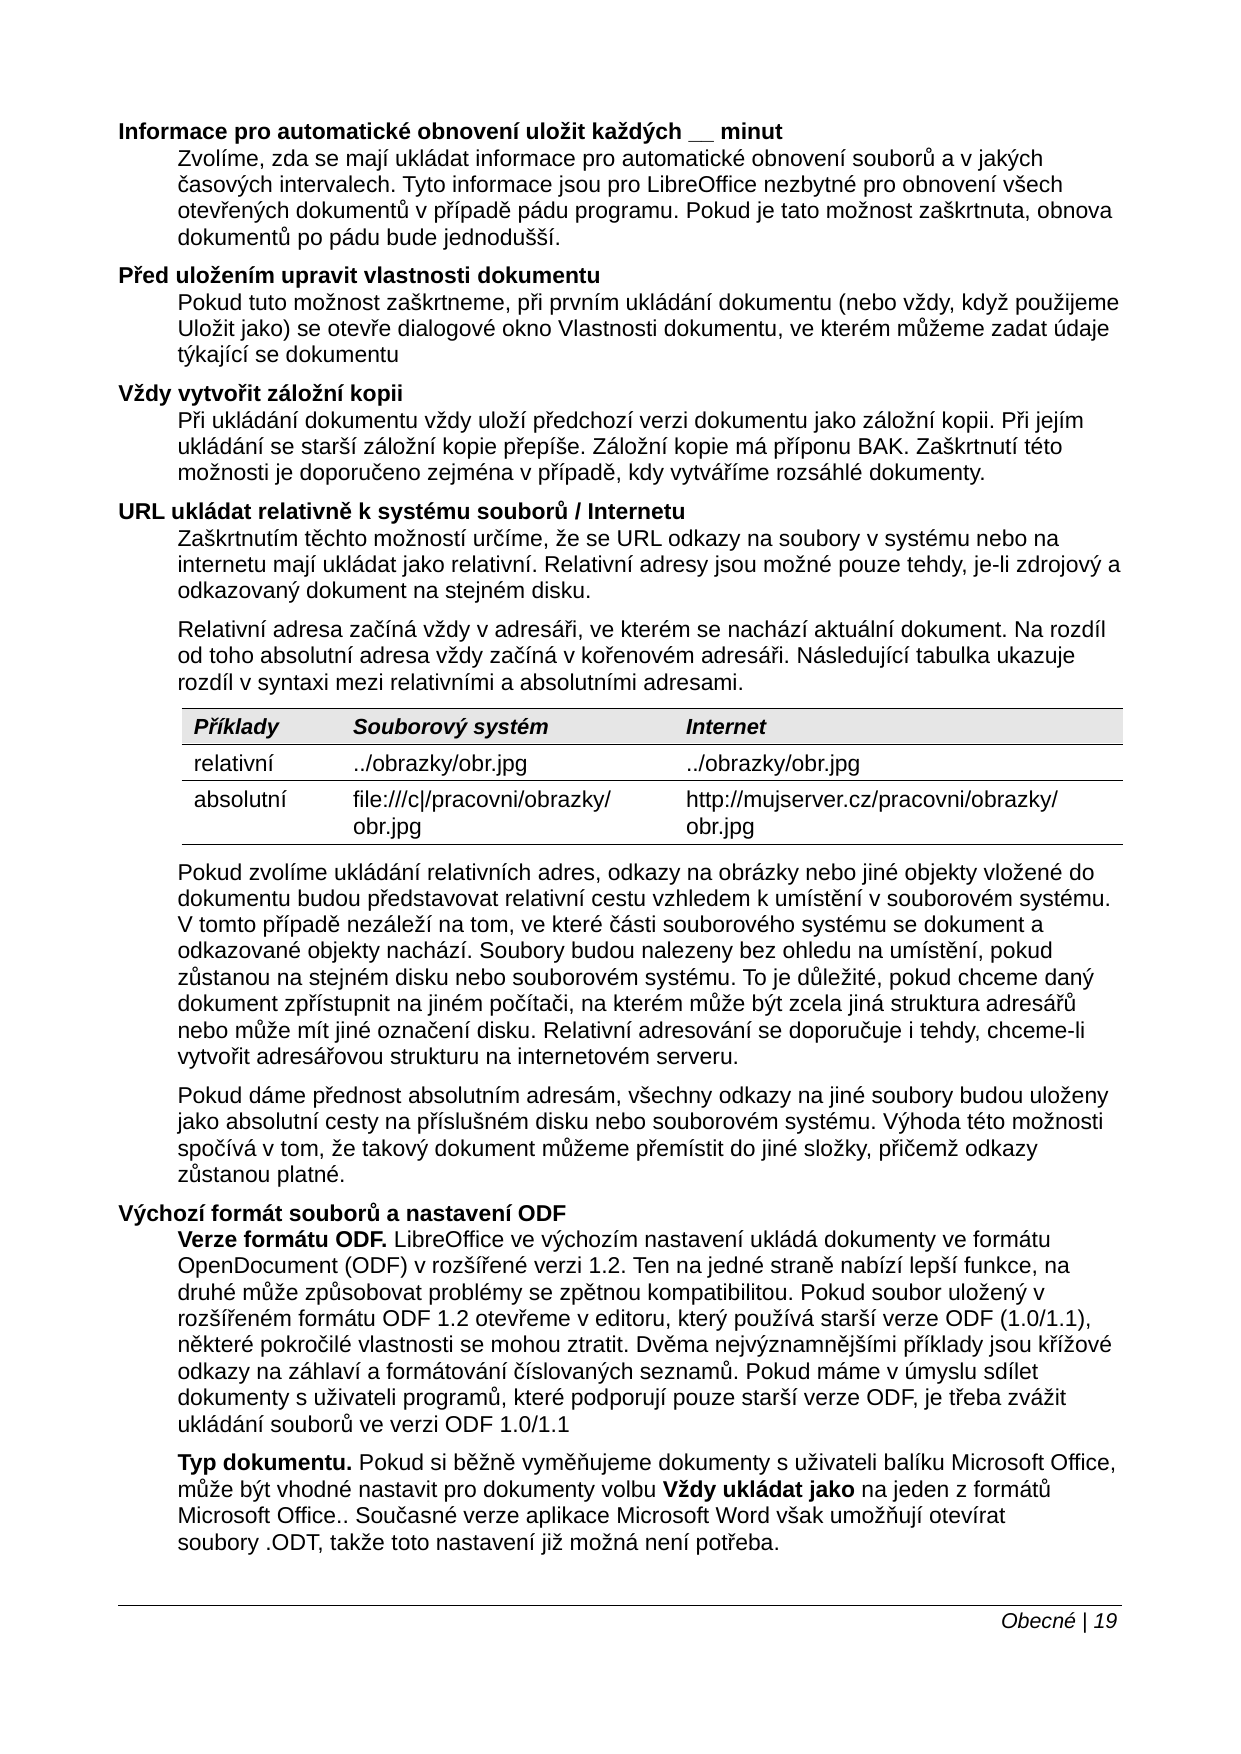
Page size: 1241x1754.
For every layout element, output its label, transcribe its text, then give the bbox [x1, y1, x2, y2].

text Vždy vytvořit záložní kopii [118, 380, 1122, 407]
table_cell relativní [182, 745, 341, 780]
text Před uložením upravit vlastnosti dokumentu [118, 262, 1122, 289]
text Zvolíme, zda se mají ukládat informace pro automatické obnovení souborů a v jakých časových intervalech. Tyto informace jsou pro LibreOffice nezbytné pro obnovení všech otevřených dokumentů v případě pádu programu. Pokud je tato možnost zaškrtnuta, obnova dokumentů po pádu bude jednodušší. [177, 144, 1122, 250]
table_header Souborový systém [341, 709, 674, 743]
text Verze formátu ODF. LibreOffice ve výchozím nastavení ukládá dokumenty ve formátu OpenDocument (ODF) v rozšířené verzi 1.2. Ten na jedné straně nabízí lepší funkce, na druhé může způsobovat problémy se zpětnou kompatibilitou. Pokud soubor uložený v rozšířeném formátu ODF 1.2 otevřeme v editoru, který používá starší verze ODF (1.0/1.1), některé pokročilé vlastnosti se mohou ztratit. Dvěma nejvýznamnějšími příklady jsou křížové odkazy na záhlaví a formátování číslovaných seznamů. Pokud máme v úmyslu sdílet dokumenty s uživateli programů, které podporují pouze starší verze ODF, je třeba zvážit ukládání souborů ve verzi ODF 1.0/1.1 [177, 1226, 1122, 1437]
text URL ukládat relativně k systému souborů / Internetu [118, 498, 1122, 524]
text Při ukládání dokumentu vždy uloží předchozí verzi dokumentu jako záložní kopii. Při jejím ukládání se starší záložní kopie přepíše. Záložní kopie má příponu BAK. Zaškrtnutí této možnosti je doporučeno zejména v případě, kdy vytváříme rozsáhlé dokumenty. [177, 407, 1122, 486]
text Pokud zvolíme ukládání relativních adres, odkazy na obrázky nebo jiné objekty vložené do dokumentu budou představovat relativní cestu vzhledem k umístění v souborovém systému. V tomto případě nezáleží na tom, ve které části souborového systému se dokument a odkazované objekty nachází. Soubory budou nalezeny bez ohledu na umístění, pokud zůstanou na stejném disku nebo souborovém systému. To je důležité, pokud chceme daný dokument zpřístupnit na jiném počítači, na kterém může být zcela jiná struktura adresářů nebo může mít jiné označení disku. Relativní adresování se doporučuje i tehdy, chceme-li vytvořit adresářovou strukturu na internetovém serveru. [177, 858, 1122, 1069]
text Výchozí formát souborů a nastavení ODF [118, 1200, 1122, 1226]
table_cell ../obrazky/obr.jpg [674, 745, 1123, 780]
table_cell ../obrazky/obr.jpg [341, 745, 674, 780]
text Relativní adresa začíná vždy v adresáři, ve kterém se nachází aktuální dokument. Na rozdíl od toho absolutní adresa vždy začíná v kořenovém adresáři. Následující tabulka ukazuje rozdíl v syntaxi mezi relativními a absolutními adresami. [177, 616, 1122, 695]
table_cell file:///c|/pracovni/obrazky/obr.jpg [341, 781, 674, 843]
table_cell absolutní [182, 781, 341, 843]
table_cell http://mujserver.cz/pracovni/obrazky/obr.jpg [674, 781, 1123, 843]
text Informace pro automatické obnovení uložit každých __ minut [118, 118, 1122, 144]
text Zaškrtnutím těchto možností určíme, že se URL odkazy na soubory v systému nebo na internetu mají ukládat jako relativní. Relativní adresy jsou možné pouze tehdy, je-li zdrojový a odkazovaný dokument na stejném disku. [177, 524, 1122, 604]
table_header Příklady [182, 709, 341, 743]
text Pokud dáme přednost absolutním adresám, všechny odkazy na jiné soubory budou uloženy jako absolutní cesty na příslušném disku nebo souborovém systému. Výhoda této možnosti spočívá v tom, že takový dokument můžeme přemístit do jiné složky, přičemž odkazy zůstanou platné. [177, 1082, 1122, 1187]
table_header Internet [674, 709, 1123, 743]
text Pokud tuto možnost zaškrtneme, při prvním ukládání dokumentu (nebo vždy, když použijeme Uložit jako) se otevře dialogové okno Vlastnosti dokumentu, ve kterém můžeme zadat údaje týkající se dokumentu [177, 289, 1122, 368]
text Typ dokumentu. Pokud si běžně vyměňujeme dokumenty s uživateli balíku Microsoft Office, může být vhodné nastavit pro dokumenty volbu Vždy ukládat jako na jeden z formátů Microsoft Office.. Současné verze aplikace Microsoft Word však umožňují otevírat soubory .ODT, takže toto nastavení již možná není potřeba. [177, 1449, 1122, 1555]
